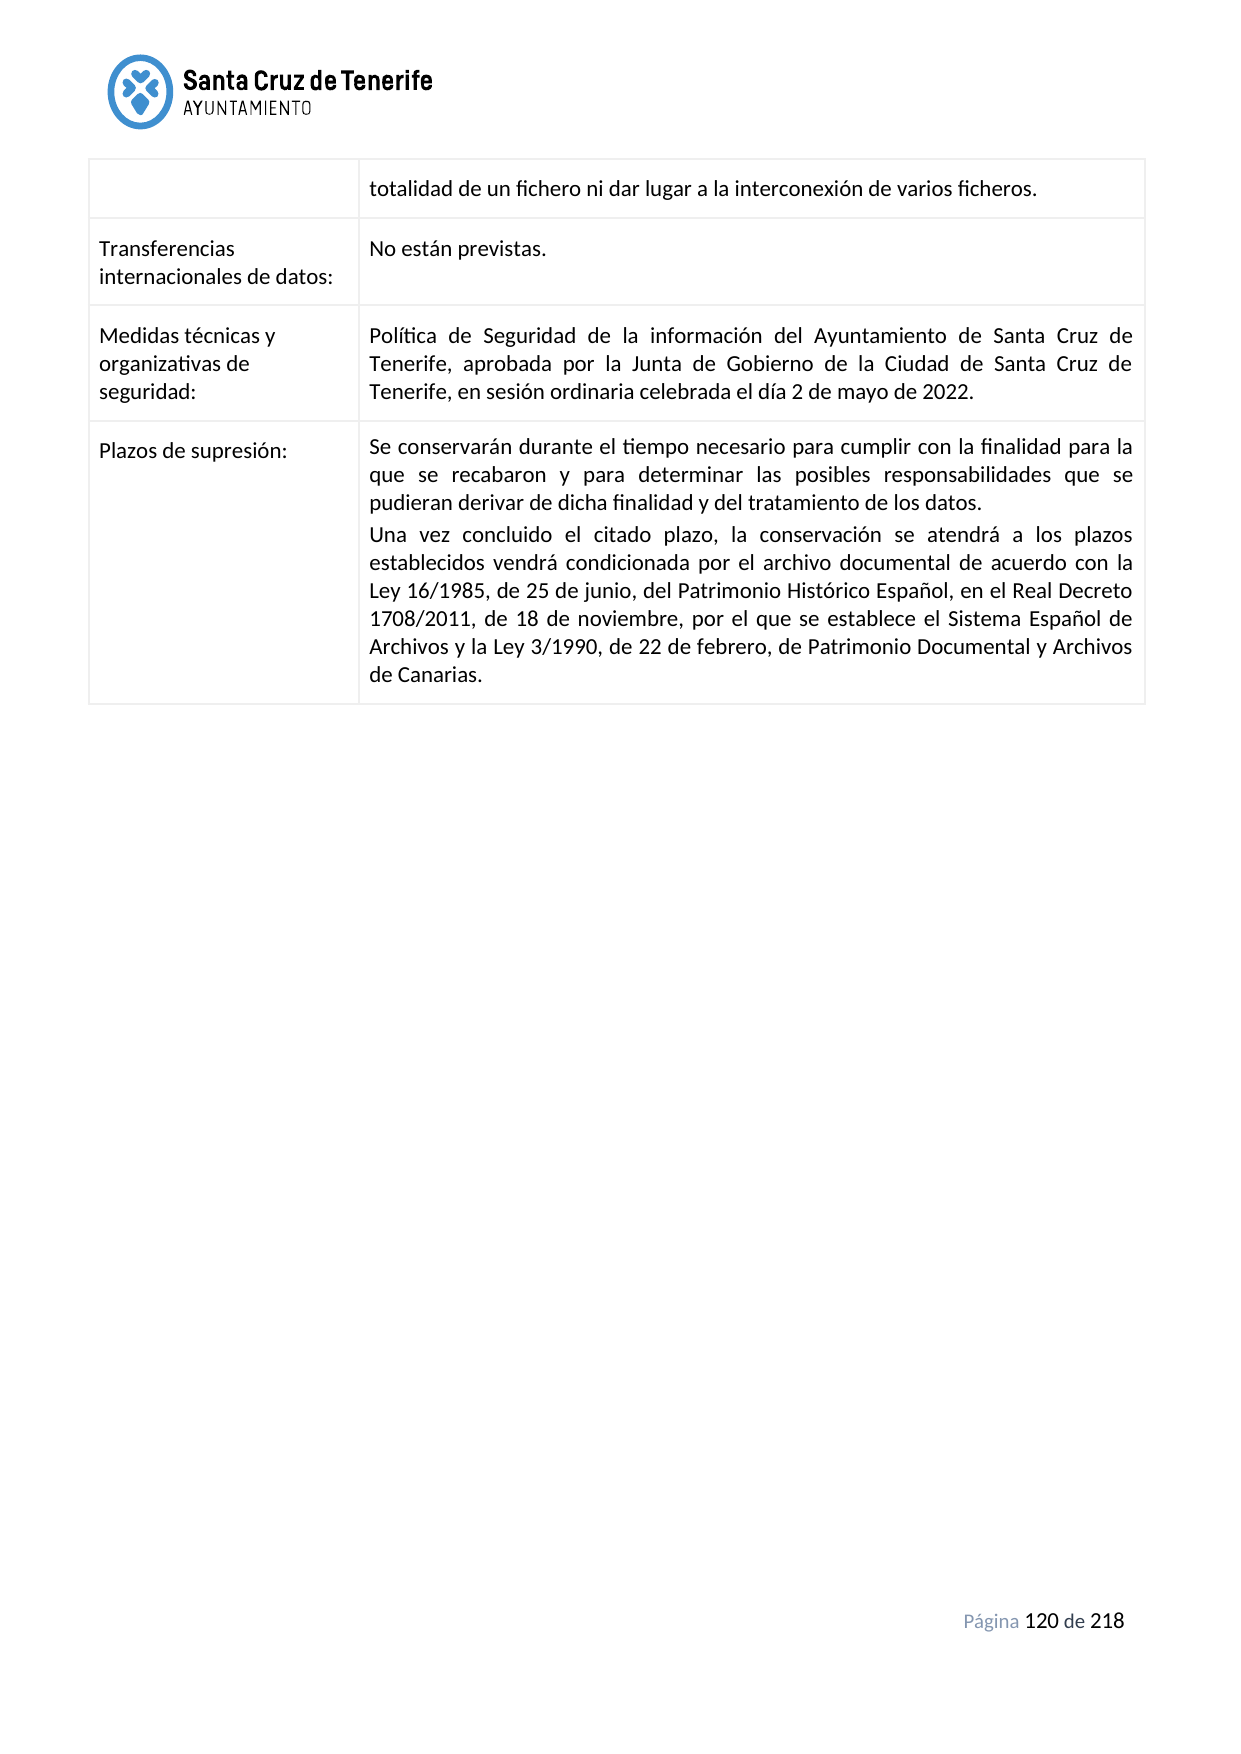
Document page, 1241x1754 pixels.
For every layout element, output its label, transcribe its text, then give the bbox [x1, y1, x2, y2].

table_cell totalidad de un fichero ni dar lugar a la interconexión de varios ficheros. [360, 160, 1144, 217]
table_cell Medidas técnicas y organizativas de seguridad: [90, 306, 358, 420]
table_cell [90, 160, 358, 217]
table_cell Transferencias internacionales de datos: [90, 219, 358, 304]
table_cell Plazos de supresión: [90, 422, 358, 703]
table_cell No están previstas. [360, 219, 1144, 304]
table_cell Política de Seguridad de la información del Ayuntamiento de Santa Cruz de Tenerife, aprobada por la Junta de Gobierno de la Ciudad de Santa Cruz de Tenerife, en sesión ordinaria celebrada el día 2 de mayo de 2022. [360, 306, 1144, 420]
table_cell Se conservarán durante el tiempo necesario para cumplir con la finalidad para la que se recabaron y para determinar las posibles responsabilidades que se pudieran derivar de dicha finalidad y del tratamiento de los datos. Una vez concluido el citado plazo, la conservación se atendrá a los plazos establecidos vendrá condicionada por el archivo documental de acuerdo con la Ley 16/1985, de 25 de junio, del Patrimonio Histórico Español, en el Real Decreto 1708/2011, de 18 de noviembre, por el que se establece el Sistema Español de Archivos y la Ley 3/1990, de 22 de febrero, de Patrimonio Documental y Archivos de Canarias. [360, 422, 1144, 703]
